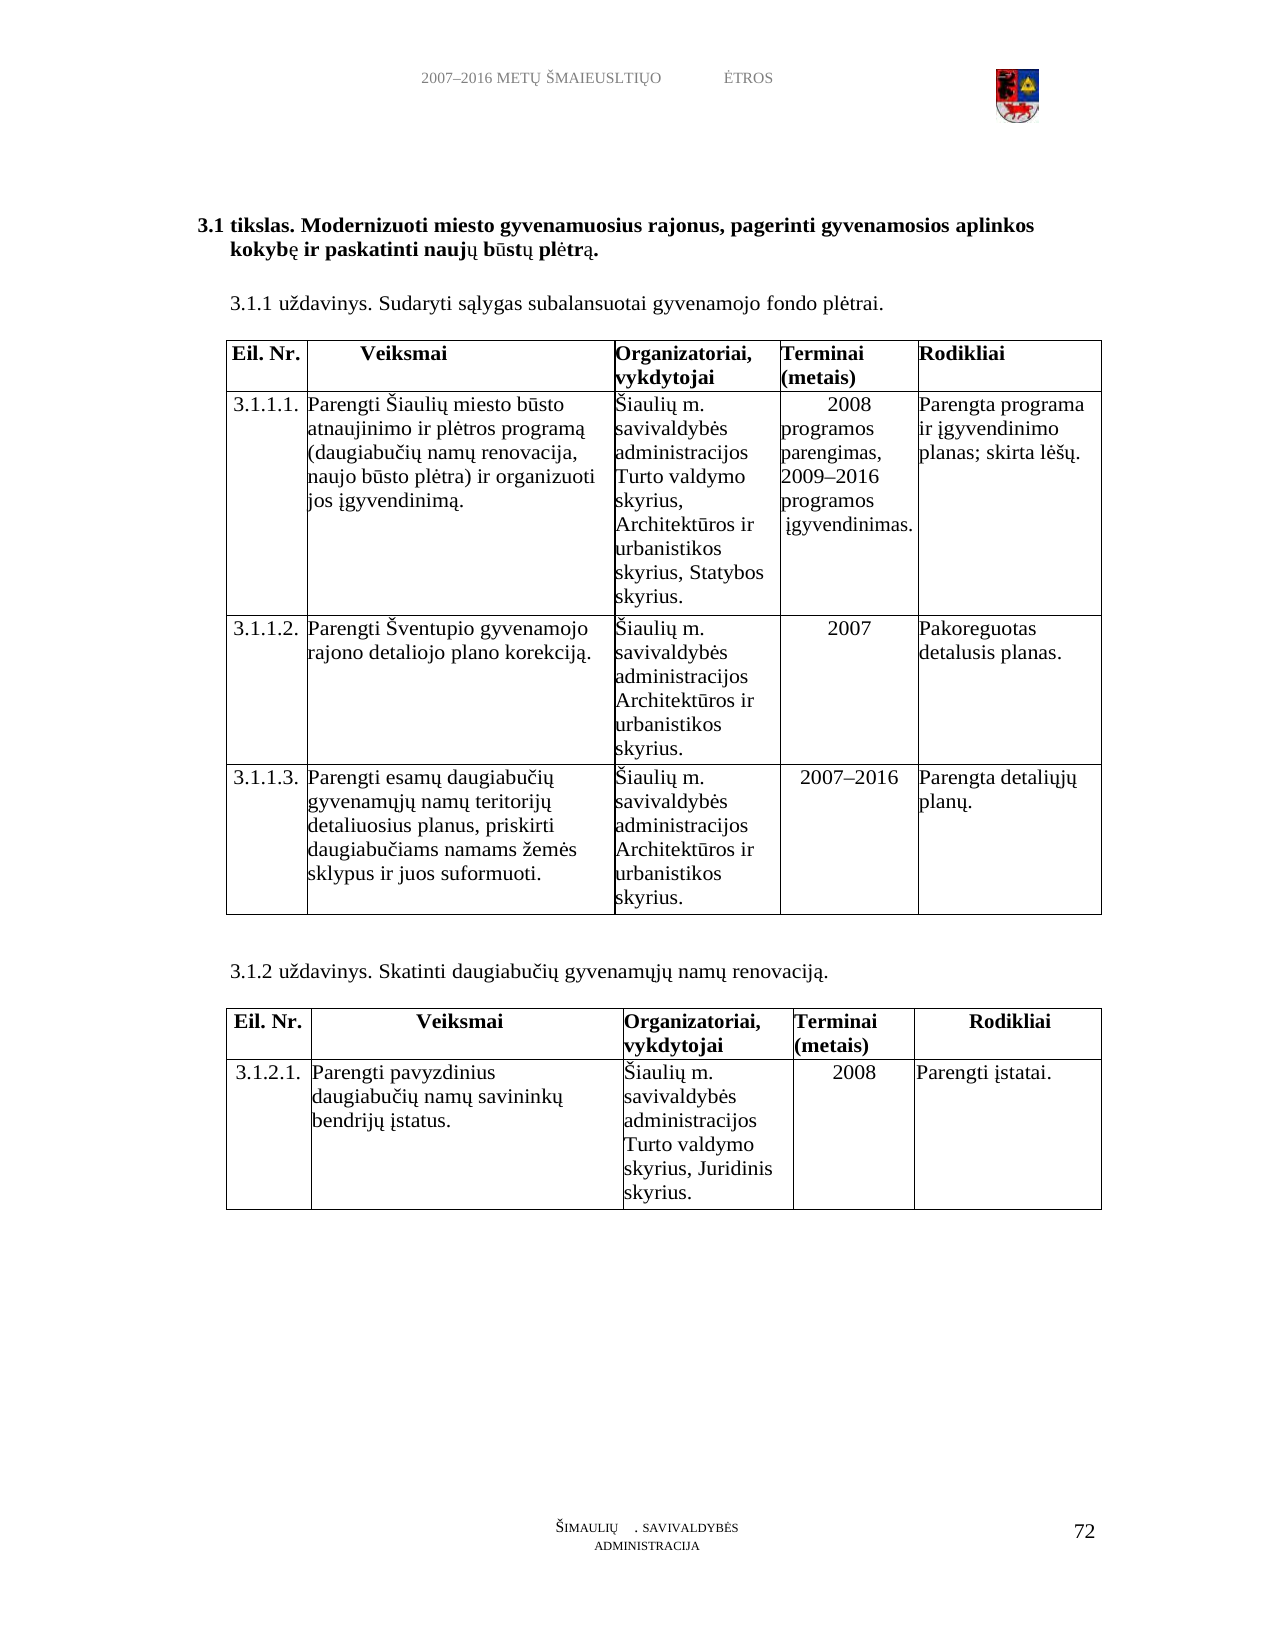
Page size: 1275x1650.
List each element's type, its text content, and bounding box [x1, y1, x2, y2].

table_cell 3.1.2.1. [227, 1060, 311, 1208]
table_cell Parengta programa ir įgyvendinimo planas; skirta lėšų. [919, 392, 1101, 614]
text 3.1.1 uždavinys. Sudaryti sąlygas subalansuotai gyvenamojo fondo plėtrai. [230, 291, 1114, 315]
table_header Organizatoriai, vykdytojai [616, 341, 780, 391]
text 3.1.2 uždavinys. Skatinti daugiabučių gyvenamųjų namų renovaciją. [230, 959, 1114, 983]
table_header Eil. Nr. [227, 1009, 311, 1059]
table_header Veiksmai [312, 1009, 623, 1059]
table_cell Šiaulių m. savivaldybės administracijos Architektūros ir urbanistikos skyrius. [616, 616, 780, 764]
table_cell 3.1.1.2. [227, 616, 307, 764]
table_cell 2007–2016 [781, 765, 918, 913]
table_cell 3.1.1.3. [227, 765, 307, 913]
table_cell Šiaulių m. savivaldybės administracijos Architektūros ir urbanistikos skyrius. [616, 765, 780, 913]
table_cell Šiaulių m. savivaldybės administracijos Turto valdymo skyrius, Juridinis skyrius. [624, 1060, 793, 1208]
table_cell 2008 programos parengimas, 2009–2016 programos įgyvendinimas. [781, 392, 918, 614]
text 3.1 tikslas. Modernizuoti miesto gyvenamuosius rajonus, pagerinti gyvenamosios aplinkos kokybę ir paskatinti naujų būstų plėtrą. [197, 213, 1052, 261]
table_header Organizatoriai, vykdytojai [624, 1009, 793, 1059]
table_header Rodikliai [915, 1009, 1101, 1059]
table_cell Šiaulių m. savivaldybės administracijos Turto valdymo skyrius, Architektūros ir urbanistikos skyrius, Statybos skyrius. [616, 392, 780, 614]
table_cell 2007 [781, 616, 918, 764]
table_cell Parengti įstatai. [915, 1060, 1101, 1208]
table_cell 3.1.1.1. [227, 392, 307, 614]
table_cell Parengti Šventupio gyvenamojo rajono detaliojo plano korekciją. [308, 616, 614, 764]
table_header Veiksmai [308, 341, 614, 391]
table_cell Parengti pavyzdinius daugiabučių namų savininkų bendrijų įstatus. [312, 1060, 623, 1208]
table_header Terminai (metais) [781, 341, 918, 391]
table_cell Parengti Šiaulių miesto būsto atnaujinimo ir plėtros programą (daugiabučių namų renovacija, naujo būsto plėtra) ir organizuoti jos įgyvendinimą. [308, 392, 614, 614]
table_cell Pakoreguotas detalusis planas. [919, 616, 1101, 764]
table_cell Parengta detaliųjų planų. [919, 765, 1101, 913]
table_header Eil. Nr. [227, 341, 307, 391]
table_cell 2008 [794, 1060, 914, 1208]
table_header Terminai (metais) [794, 1009, 914, 1059]
table_cell Parengti esamų daugiabučių gyvenamųjų namų teritorijų detaliuosius planus, priskirti daugiabučiams namams žemės sklypus ir juos suformuoti. [308, 765, 614, 913]
table_header Rodikliai [919, 341, 1101, 391]
